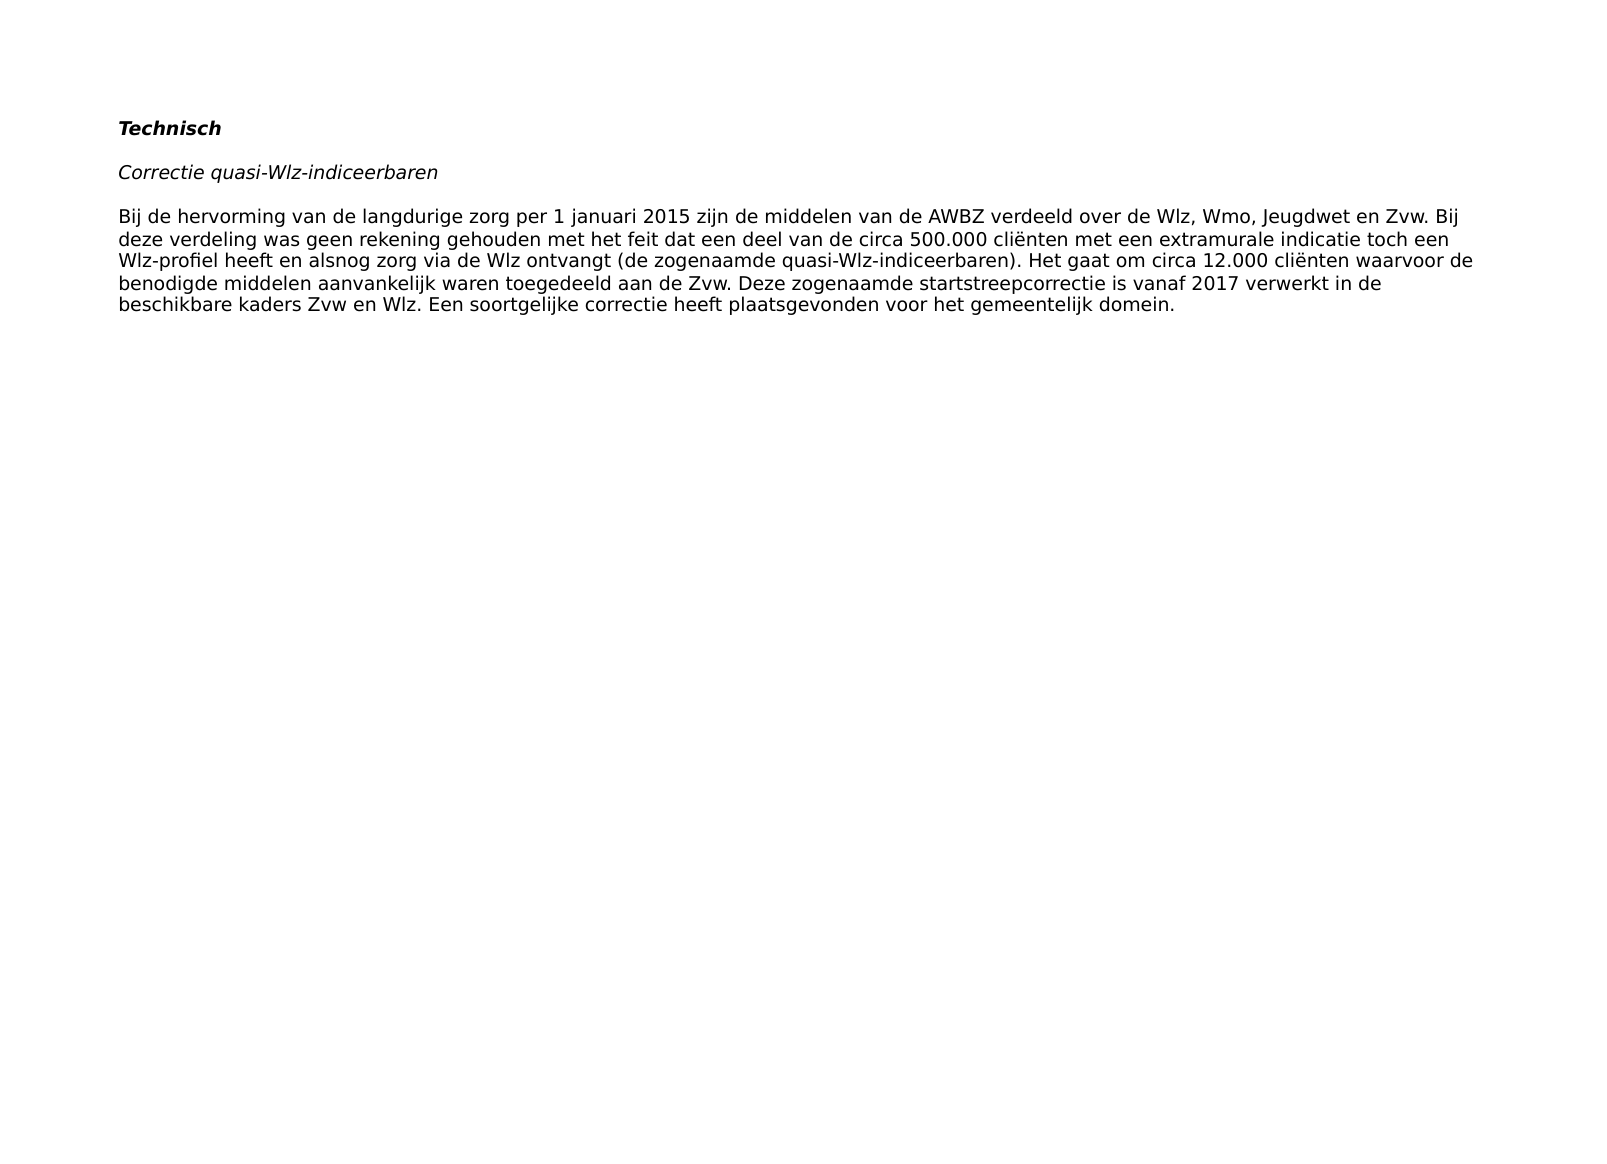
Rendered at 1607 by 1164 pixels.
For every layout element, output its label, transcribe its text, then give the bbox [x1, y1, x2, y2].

subtitle Technisch [118, 118, 1488, 140]
text Bij de hervorming van de langdurige zorg per 1 januari 2015 zijn de middelen van de AWBZ verdeeld over de Wlz, Wmo, Jeugdwet en Zvw. Bij deze verdeling was geen rekening gehouden met het feit dat een deel van de circa 500.000 cliënten met een extramurale indicatie toch een Wlz-profiel heeft en alsnog zorg via de Wlz ontvangt (de zogenaamde quasi-Wlz-indiceerbaren). Het gaat om circa 12.000 cliënten waarvoor de benodigde middelen aanvankelijk waren toegedeeld aan de Zvw. Deze zogenaamde startstreepcorrectie is vanaf 2017 verwerkt in de beschikbare kaders Zvw en Wlz. Een soortgelijke correctie heeft plaatsgevonden voor het gemeentelijk domein. [118, 206, 1488, 316]
subtitle Correctie quasi-Wlz-indiceerbaren [118, 162, 1488, 184]
